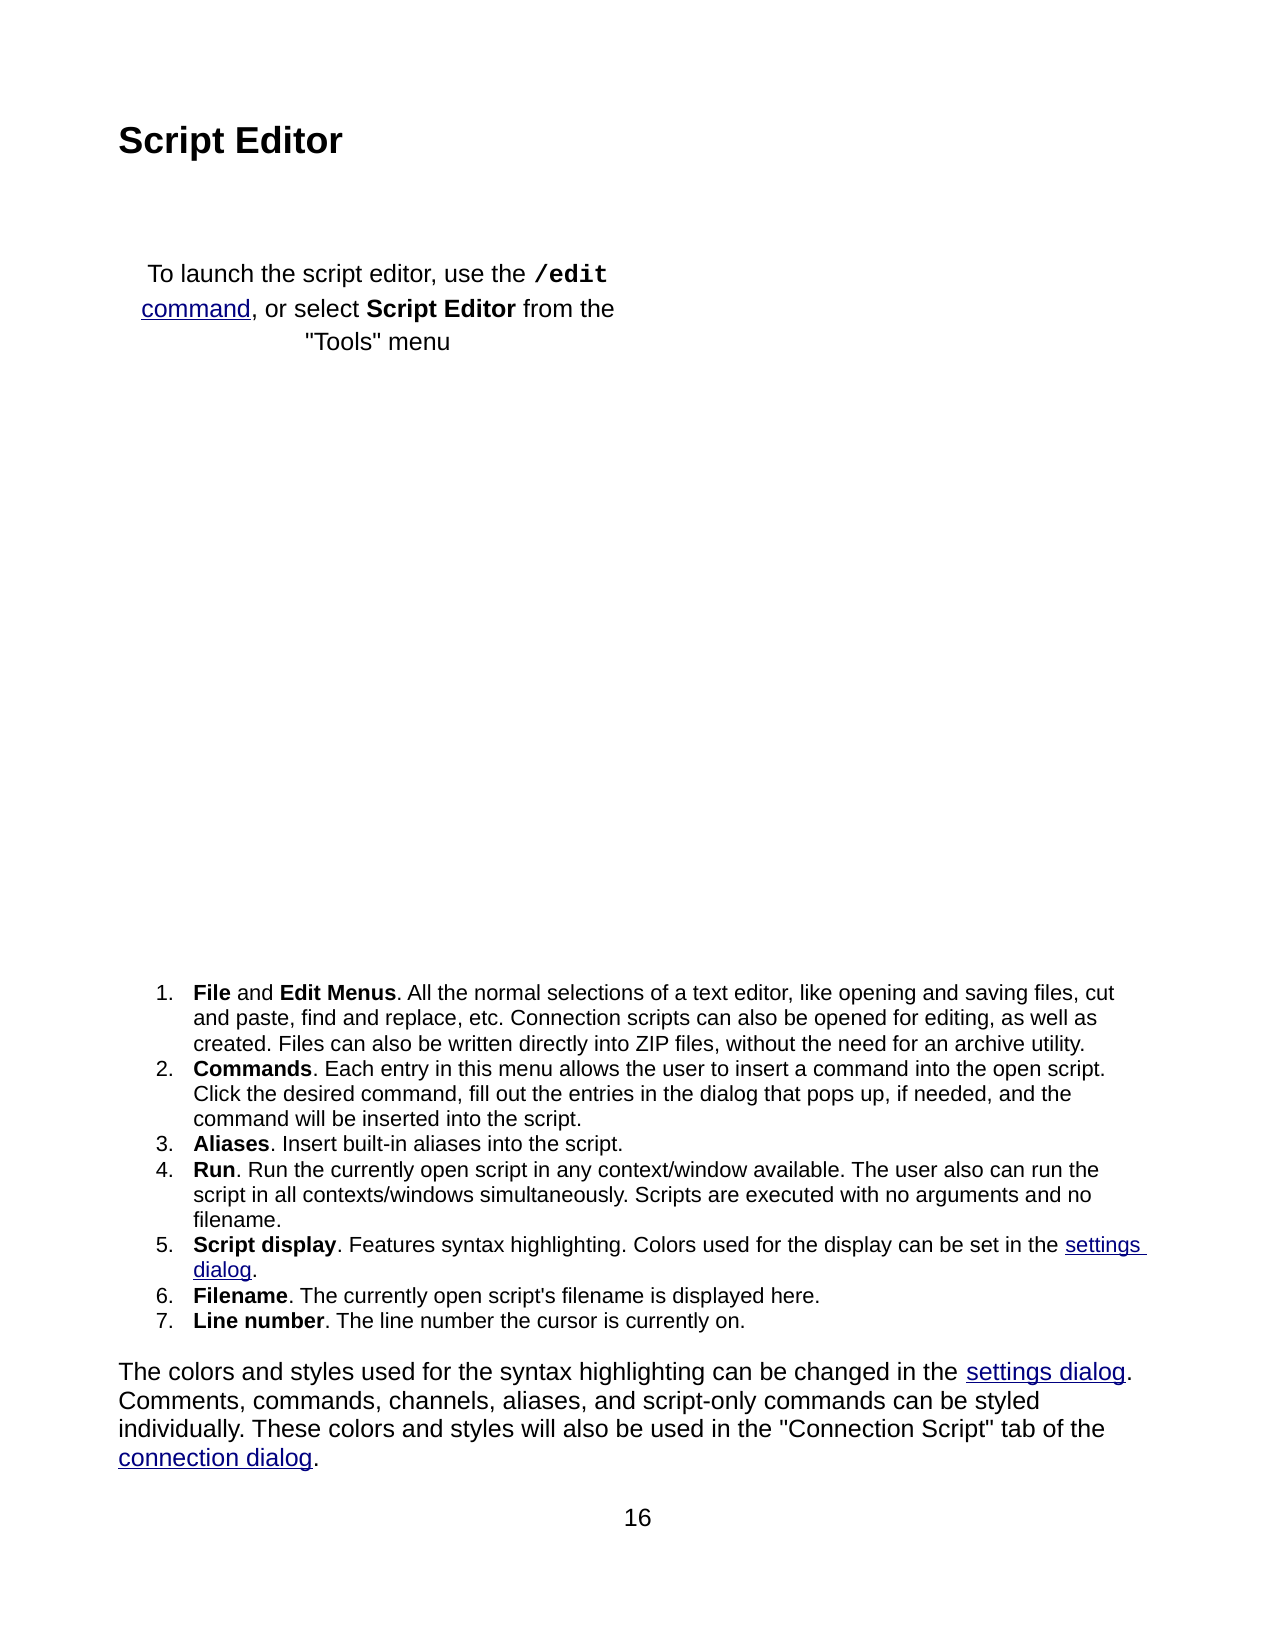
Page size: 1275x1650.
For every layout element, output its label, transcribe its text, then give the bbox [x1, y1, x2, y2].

list File and Edit Menus. All the normal selections of a text editor, like opening and saving files, cut and paste, find and replace, etc. Connection scripts can also be opened for editing, as well as created. Files can also be written directly into ZIP files, without the need for an archive utility. [156, 980, 1157, 1056]
table_header [638, 174, 1157, 460]
list Run. Run the currently open script in any context/window available. The user also can run the script in all contexts/windows simultaneously. Scripts are executed with no arguments and no filename. [156, 1157, 1157, 1232]
list Line number. The line number the cursor is currently on. [156, 1308, 1157, 1333]
table_header To launch the script editor, use the /edit command, or select Script Editor from the "Tools" menu [118, 174, 637, 460]
list Filename. The currently open script's filename is displayed here. [156, 1283, 1157, 1308]
list Script display. Features syntax highlighting. Colors used for the display can be set in the settings dialog. [156, 1232, 1157, 1283]
text The colors and styles used for the syntax highlighting can be changed in the settings dialog. Comments, commands, channels, aliases, and script-only commands can be styled individually. These colors and styles will also be used in the "Connection Script" tab of the connection dialog. [118, 1357, 1157, 1472]
subtitle Script Editor [118, 118, 1157, 161]
list Commands. Each entry in this menu allows the user to insert a command into the open script. Click the desired command, fill out the entries in the dialog that pops up, if needed, and the command will be inserted into the script. [156, 1056, 1157, 1131]
list Aliases. Insert built-in aliases into the script. [156, 1131, 1157, 1157]
